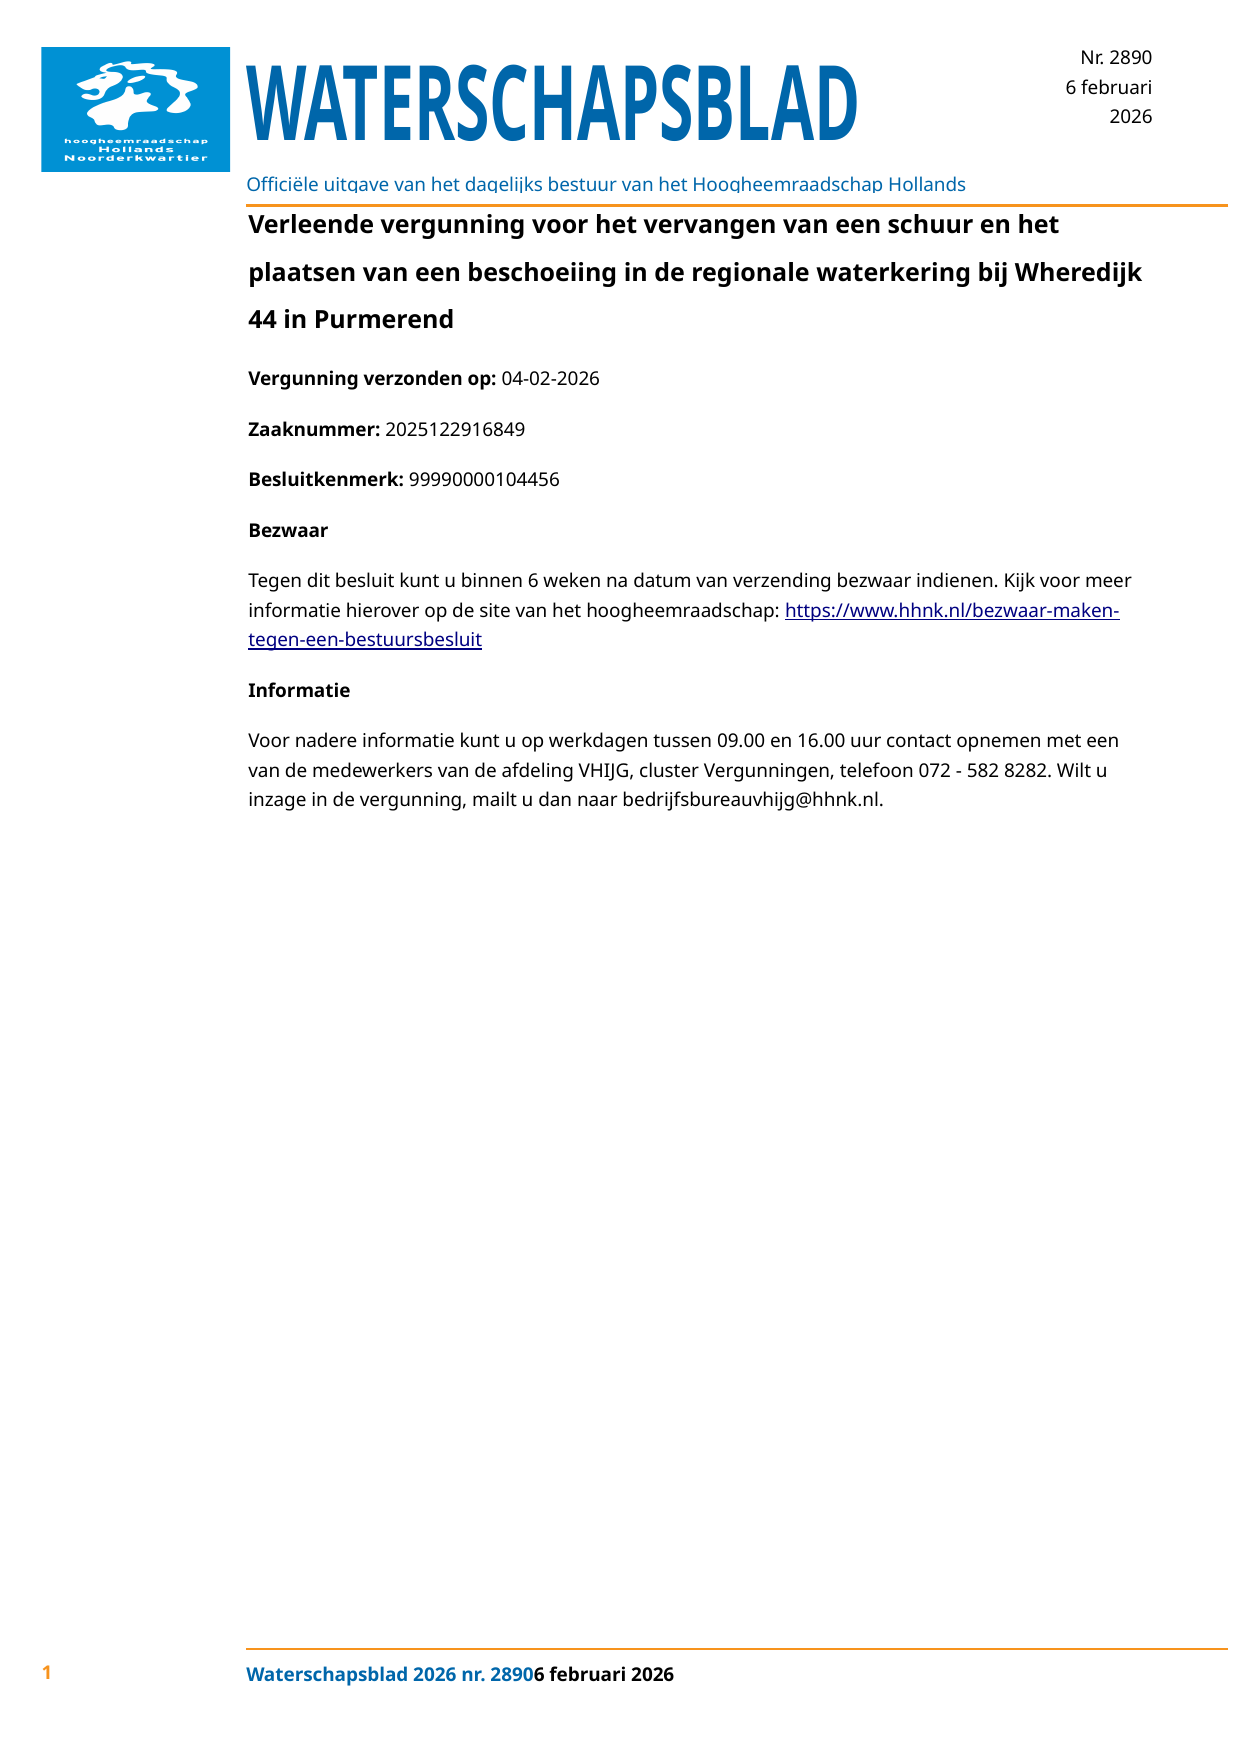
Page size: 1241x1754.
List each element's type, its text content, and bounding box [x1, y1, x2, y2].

text Besluitkenmerk: 99990000104456 [248, 466, 1152, 492]
picture [78, 64, 122, 99]
text Tegen dit besluit kunt u binnen 6 weken na datum van verzending bezwaar indienen. Kijk voor meer informatie hierover op de site van het hoogheemraadschap: https://www.hhnk.nl/bezwaar-maken-tegen-een-bestuursbesluit [248, 567, 1152, 652]
text Bezwaar [248, 517, 1152, 542]
picture [118, 62, 197, 112]
text Zaaknummer: 2025122916849 [248, 416, 1152, 442]
picture [88, 87, 157, 130]
text Voor nadere informatie kunt u op werkdagen tussen 09.00 en 16.00 uur contact opnemen met een van de medewerkers van de afdeling VHIJG, cluster Vergunningen, telefoon 072 - 582 8282. Wilt u inzage in de vergunning, mailt u dan naar bedrijfsbureauvhijg@hhnk.nl. [248, 727, 1152, 812]
text Vergunning verzonden op: 04-02-2026 [248, 366, 1152, 391]
text Verleende vergunning voor het vervangen van een schuur en het plaatsen van een beschoeiing in de regionale waterkering bij Wheredijk 44 in Purmerend [248, 207, 1152, 336]
text Informatie [248, 677, 1152, 702]
picture [129, 76, 144, 82]
